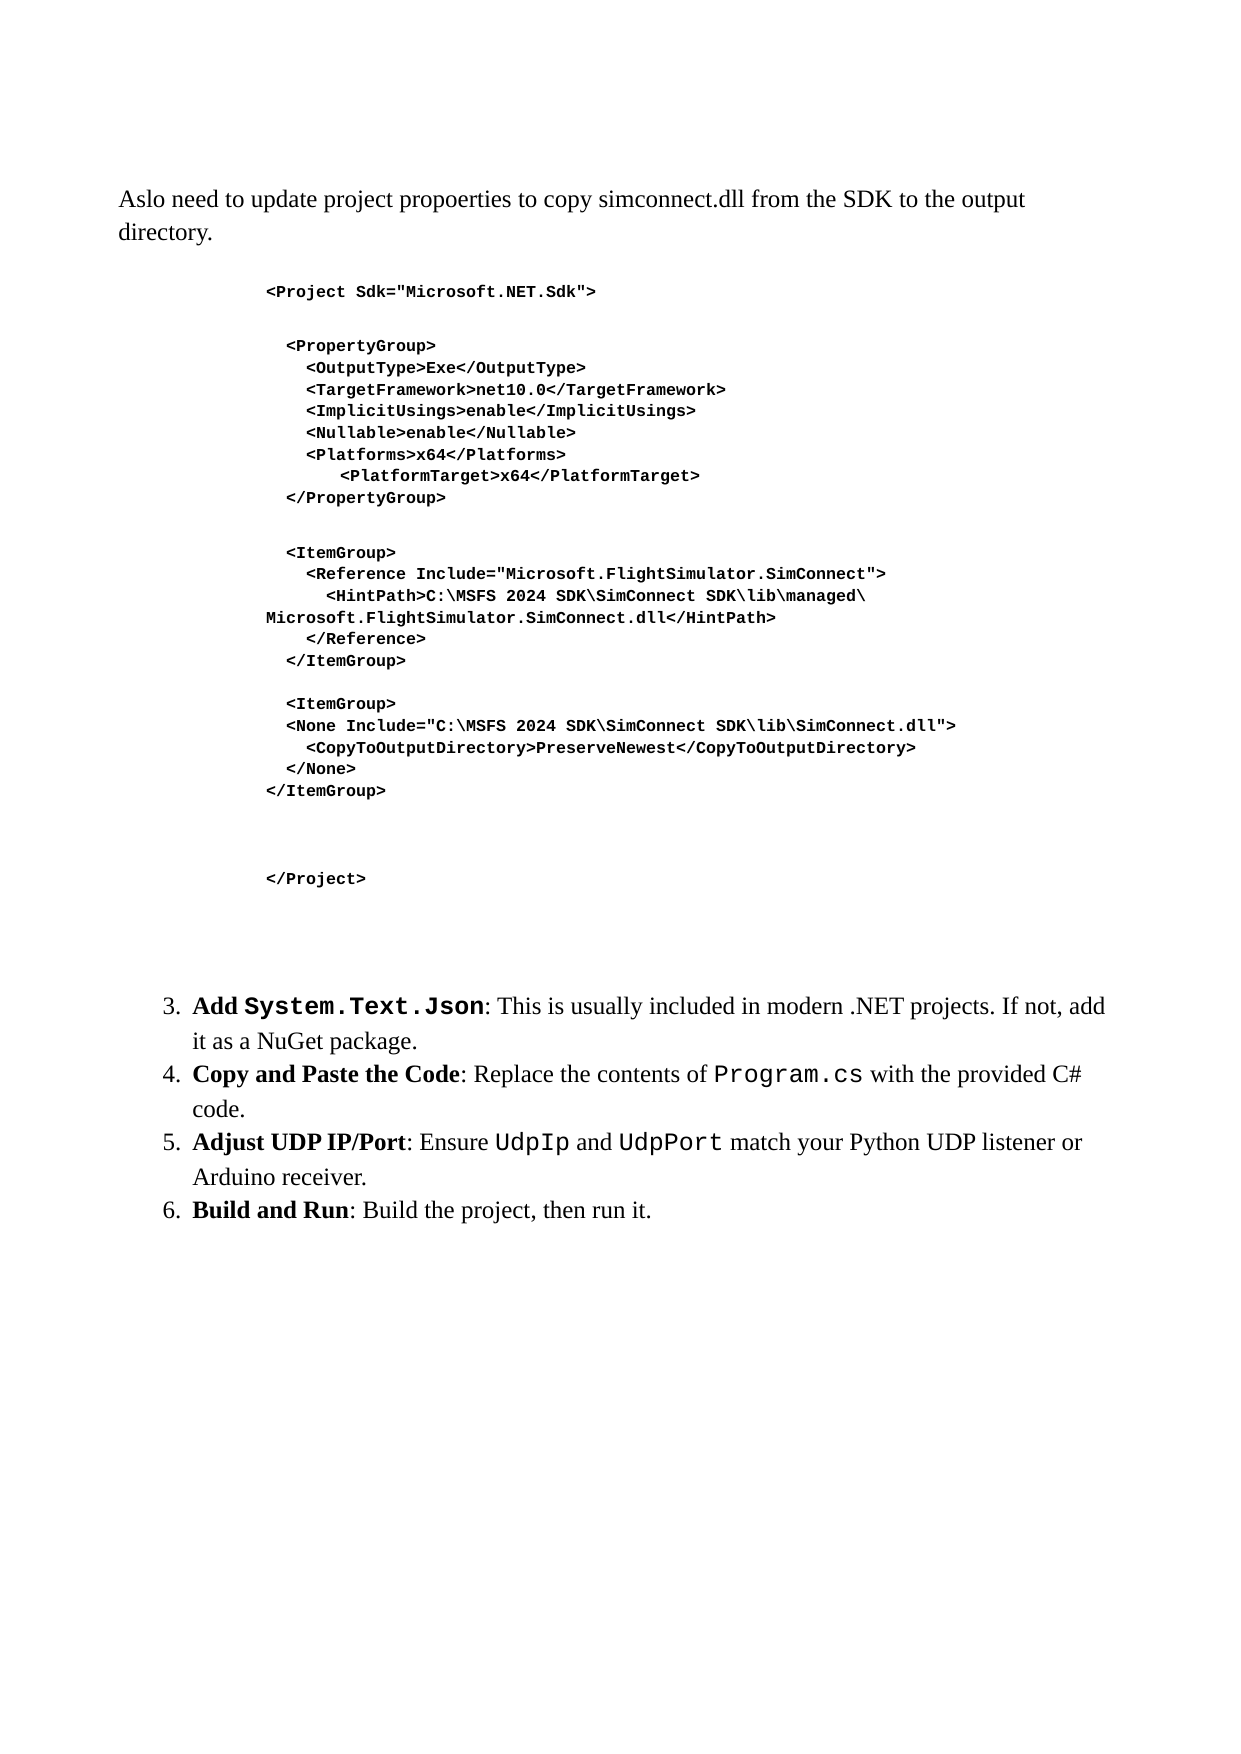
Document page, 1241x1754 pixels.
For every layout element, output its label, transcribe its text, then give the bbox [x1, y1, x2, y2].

text </None> [266, 761, 1122, 780]
text <PlatformTarget>x64</PlatformTarget> [266, 468, 1122, 487]
list Copy and Paste the Code: Replace the contents of Program.cs with the provided C# code. [162, 1059, 1122, 1123]
list Build and Run: Build the project, then run it. [162, 1195, 1122, 1224]
text <Reference Include="Microsoft.FlightSimulator.SimConnect"> [266, 566, 1122, 585]
text <PropertyGroup> [266, 338, 1122, 357]
text <Platforms>x64</Platforms> [266, 446, 1122, 465]
text <Nullable>enable</Nullable> [266, 424, 1122, 443]
text <Project Sdk="Microsoft.NET.Sdk"> [266, 283, 1122, 302]
text Aslo need to update project propoerties to copy simconnect.dll from the SDK to the output directory. [118, 184, 1122, 246]
text </Reference> [266, 631, 1122, 650]
text <ItemGroup> [266, 544, 1122, 563]
list Adjust UDP IP/Port: Ensure UdpIp and UdpPort match your Python UDP listener or Arduino receiver. [162, 1127, 1122, 1191]
text </ItemGroup> [266, 653, 1122, 671]
text <TargetFramework>net10.0</TargetFramework> [266, 381, 1122, 400]
text <ImplicitUsings>enable</ImplicitUsings> [266, 403, 1122, 422]
list Add System.Text.Json: This is usually included in modern .NET projects. If not, add it as a NuGet package. [162, 991, 1122, 1055]
text <CopyToOutputDirectory>PreserveNewest</CopyToOutputDirectory> [266, 739, 1122, 758]
text </Project> [266, 870, 1122, 889]
text <None Include="C:\MSFS 2024 SDK\SimConnect SDK\lib\SimConnect.dll"> [266, 718, 1122, 736]
text <ItemGroup> [266, 696, 1122, 715]
text <HintPath>C:\MSFS 2024 SDK\SimConnect SDK\lib\managed\Microsoft.FlightSimulator.SimConnect.dll</HintPath> [266, 588, 1122, 628]
text </ItemGroup> [266, 783, 1122, 801]
text </PropertyGroup> [266, 489, 1122, 508]
text <OutputType>Exe</OutputType> [266, 359, 1122, 378]
